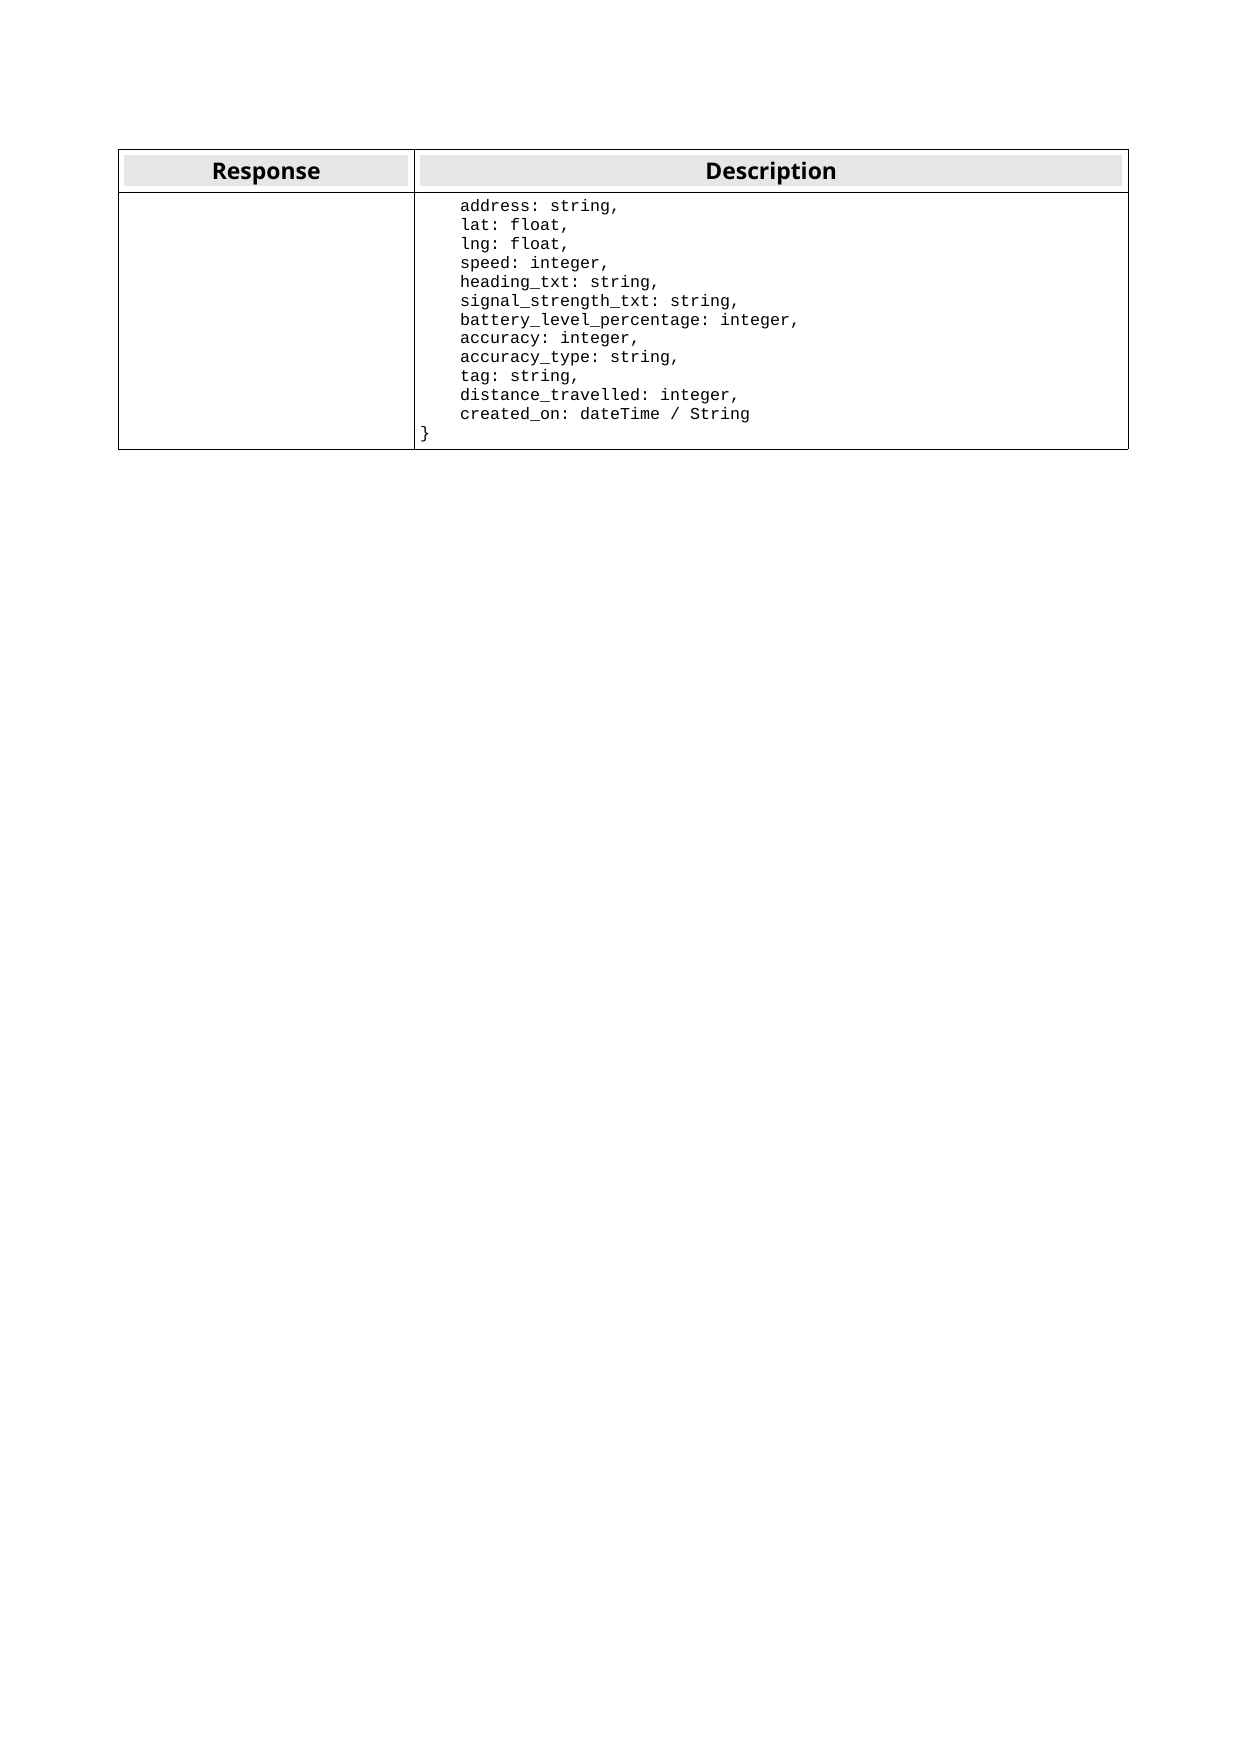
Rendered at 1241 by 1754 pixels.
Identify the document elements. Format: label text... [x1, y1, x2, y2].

table_cell [119, 193, 414, 449]
table_cell address: string, lat: float, lng: float, speed: integer, heading_txt: string, signal_strength_txt: string, battery_level_percentage: integer, accuracy: integer, accuracy_type: string, tag: string, distance_travelled: integer, created_on: dateTime / String } [415, 193, 1128, 449]
table_header Response [119, 150, 414, 192]
table_header Description [415, 150, 1128, 192]
